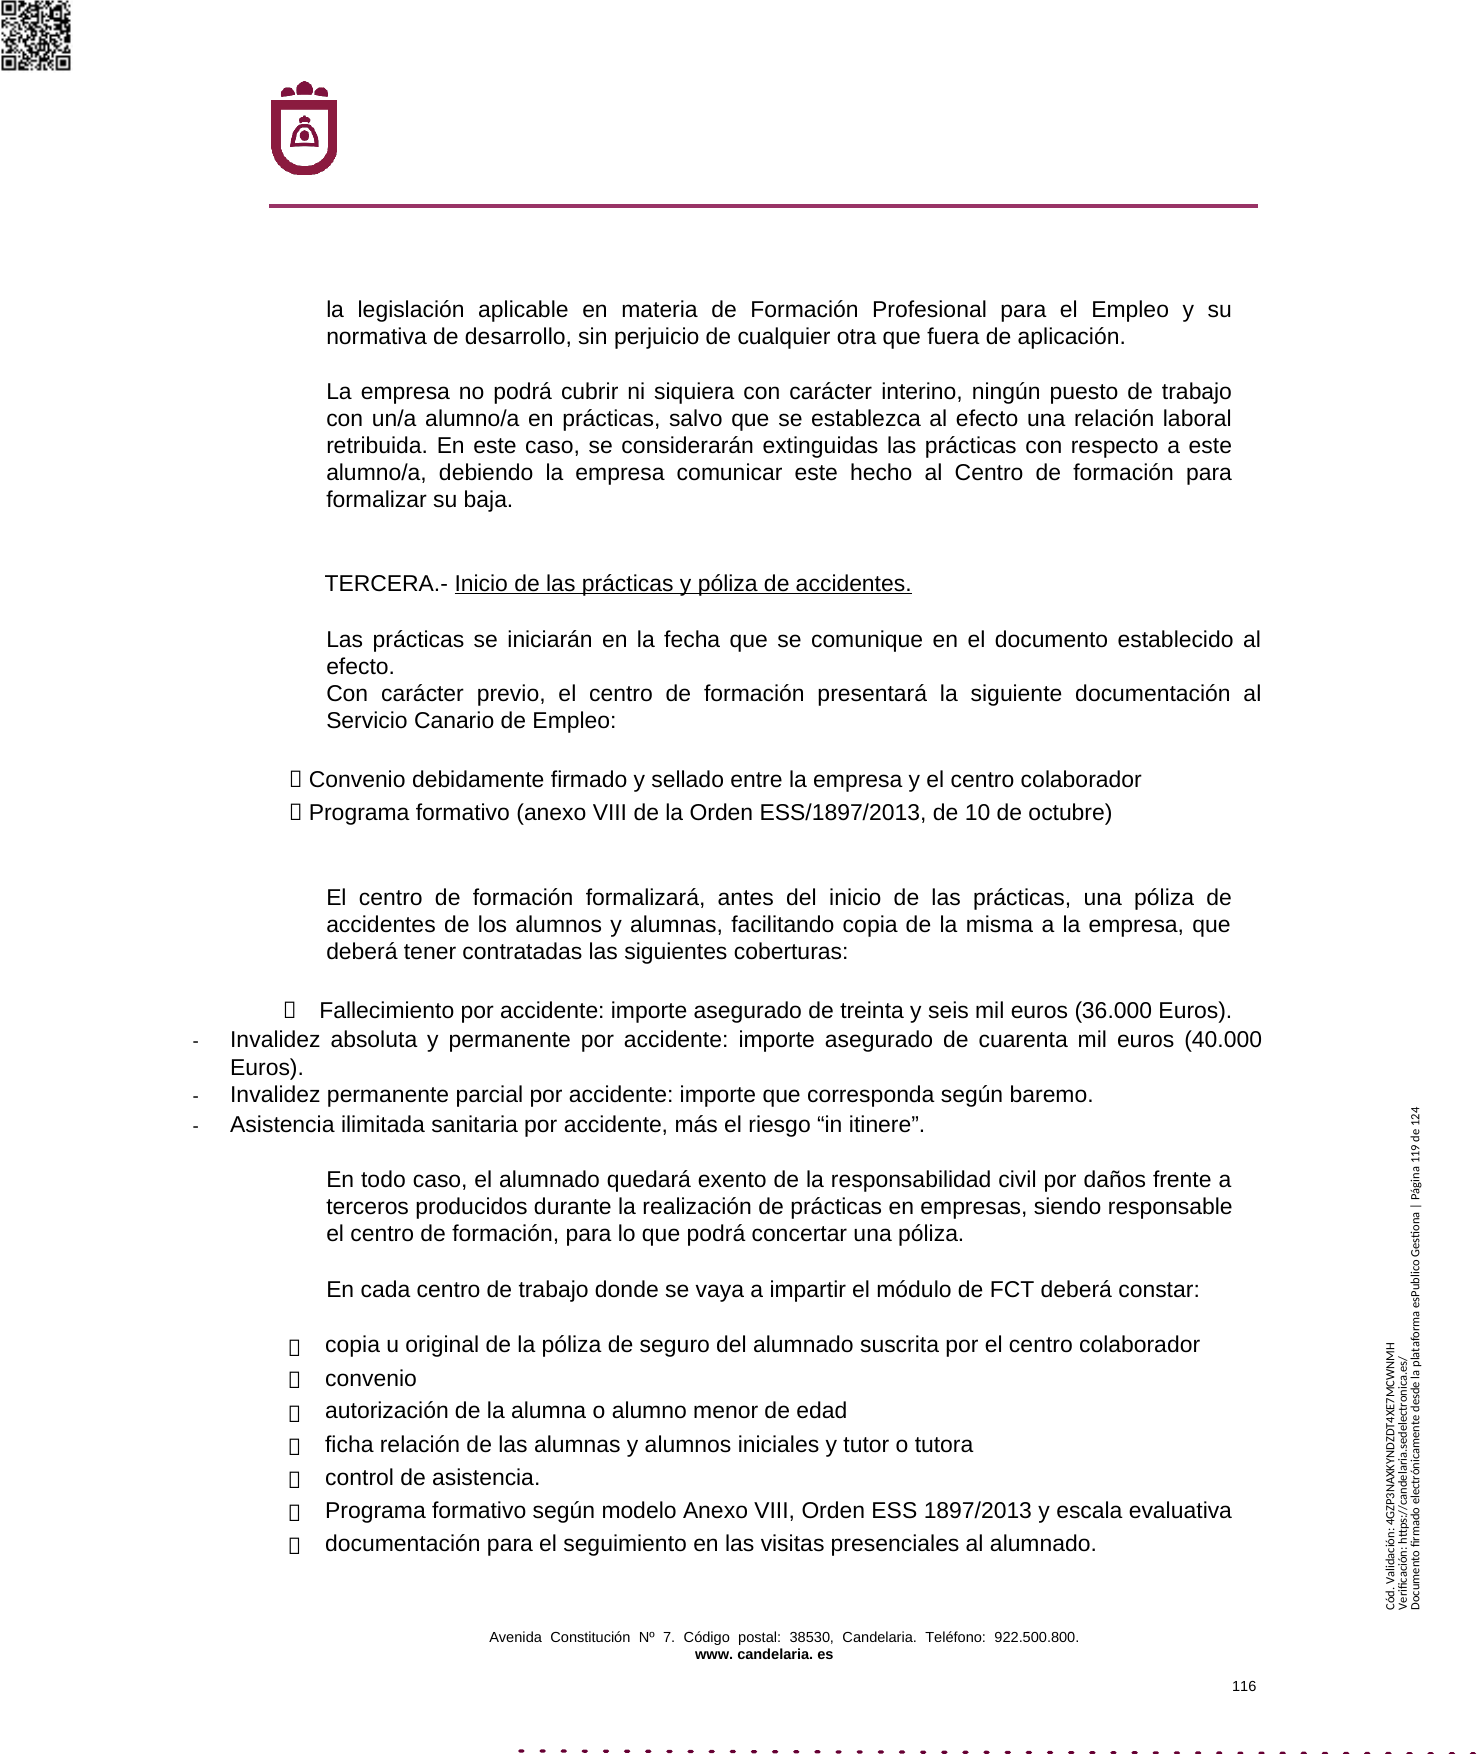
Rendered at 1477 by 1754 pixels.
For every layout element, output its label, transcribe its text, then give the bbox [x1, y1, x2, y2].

text En cada centro de trabajo donde se vaya a impartir el módulo de FCT deberá constar: [326, 1276, 1262, 1302]
table_header  [288, 1331, 325, 1364]
table_cell control de asistencia. [325, 1464, 1237, 1497]
table_cell documentación para el seguimiento en las visitas presenciales al alumnado. [325, 1530, 1237, 1563]
table_cell  [288, 1365, 325, 1397]
text En todo caso, el alumnado quedará exento de la responsabilidad civil por daños frente a terceros producidos durante la realización de prácticas en empresas, siendo responsable el centro de formación, para lo que podrá concertar una póliza. [326, 1166, 1233, 1247]
text El centro de formación formalizará, antes del inicio de las prácticas, una póliza de accidentes de los alumnos y alumnas, facilitando copia de la misma a la empresa, que deberá tener contratadas las siguientes coberturas: [326, 884, 1233, 965]
text La empresa no podrá cubrir ni siquiera con carácter interino, ningún puesto de trabajo con un/a alumno/a en prácticas, salvo que se establezca al efecto una relación laboral retribuida. En este caso, se considerarán extinguidas las prácticas con respecto a este alumno/a, debiendo la empresa comunicar este hecho al Centro de formación para formalizar su baja. [326, 378, 1233, 513]
text Las prácticas se iniciarán en la fecha que se comunique en el documento establecido al efecto. [326, 626, 1262, 679]
table_cell convenio [325, 1365, 1237, 1397]
text la legislación aplicable en materia de Formación Profesional para el Empleo y su normativa de desarrollo, sin perjuicio de cualquier otra que fuera de aplicación. [326, 296, 1233, 349]
table_cell  [288, 1398, 325, 1431]
table_cell  [288, 1497, 325, 1529]
table_cell  [288, 1530, 325, 1563]
table_cell Programa formativo según modelo Anexo VIII, Orden ESS 1897/2013 y escala evaluativa [325, 1497, 1237, 1529]
list Asistencia ilimitada sanitaria por accidente, más el riesgo “in itinere”. [192, 1111, 1262, 1137]
text  Fallecimiento por accidente: importe asegurado de treinta y seis mil euros (36.000 Euros). [230, 994, 1361, 1025]
text  Programa formativo (anexo VIII de la Orden ESS/1897/2013, de 10 de octubre) [288, 795, 1262, 827]
list Invalidez permanente parcial por accidente: importe que corresponda según baremo. [192, 1081, 1262, 1107]
table_cell  [288, 1464, 325, 1497]
table_cell autorización de la alumna o alumno menor de edad [325, 1398, 1237, 1431]
list Invalidez absoluta y permanente por accidente: importe asegurado de cuarenta mil euros (40.000 Euros). [192, 1026, 1262, 1080]
text  Convenio debidamente firmado y sellado entre la empresa y el centro colaborador [288, 763, 1262, 794]
table_cell  [288, 1431, 325, 1463]
text TERCERA.- Inicio de las prácticas y póliza de accidentes. [324, 570, 1331, 596]
table_cell ficha relación de las alumnas y alumnos iniciales y tutor o tutora [325, 1431, 1237, 1463]
table_header copia u original de la póliza de seguro del alumnado suscrita por el centro colaborador [325, 1331, 1237, 1364]
text Con carácter previo, el centro de formación presentará la siguiente documentación al Servicio Canario de Empleo: [326, 680, 1262, 734]
